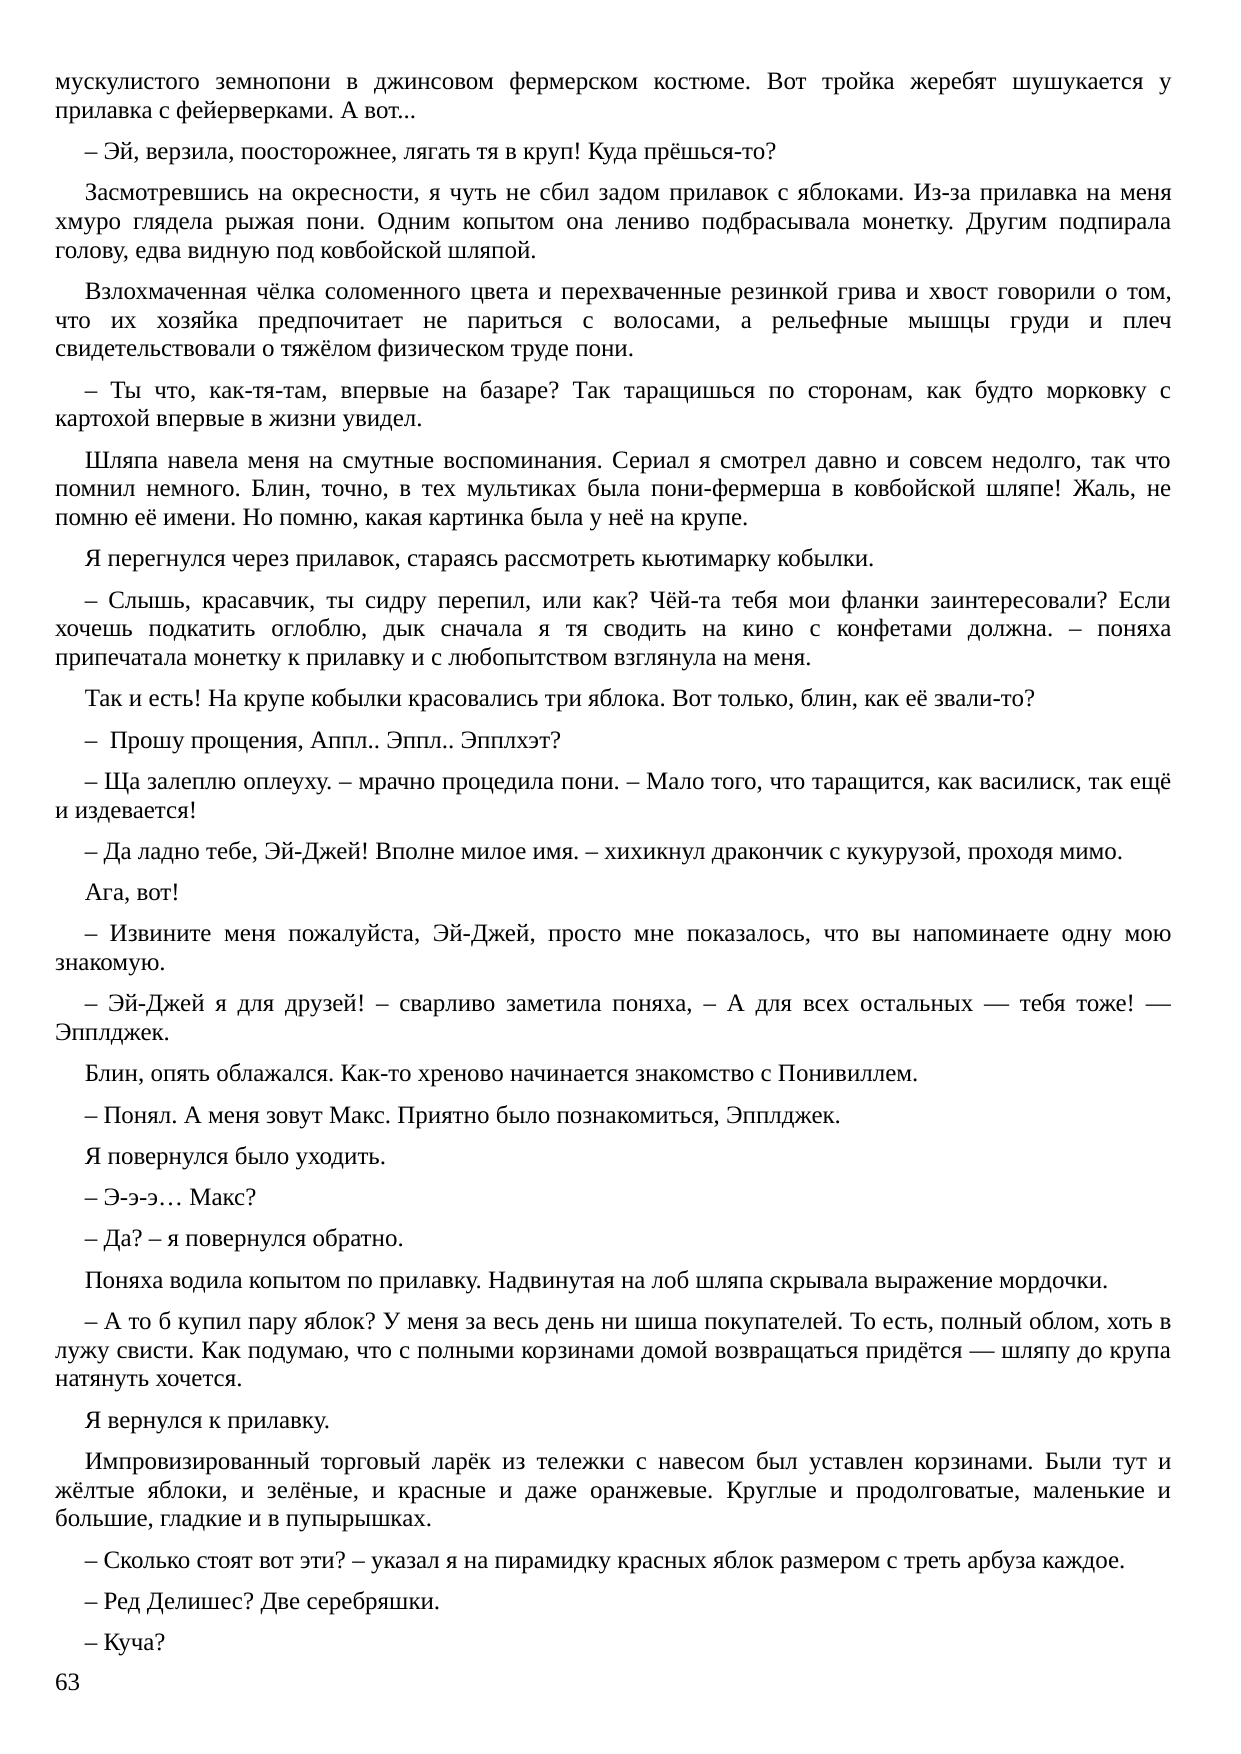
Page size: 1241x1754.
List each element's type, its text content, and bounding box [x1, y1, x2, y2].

text – Да ладно тебе, Эй-Джей! Вполне милое имя. – хихикнул дракончик с кукурузой, проходя мимо. [55, 836, 1173, 865]
text – Эй-Джей я для друзей! – сварливо заметила поняха, – А для всех остальных — тебя тоже! — Эпплджек. [55, 988, 1173, 1046]
text – Ща залеплю оплеуху. – мрачно процедила пони. – Мало того, что таращится, как василиск, так ещё и издевается! [55, 766, 1173, 823]
text – Прошу прощения, Аппл.. Эппл.. Эпплхэт? [55, 725, 1173, 753]
text Импровизированный торговый ларёк из тележки с навесом был уставлен корзинами. Были тут и жёлтые яблоки, и зелёные, и красные и даже оранжевые. Круглые и продолговатые, маленькие и большие, гладкие и в пупырышках. [55, 1446, 1173, 1532]
text Я повернулся было уходить. [55, 1141, 1173, 1170]
text Блин, опять облажался. Как-то хреново начинается знакомство с Понивиллем. [55, 1058, 1173, 1087]
text – Э-э-э… Макс? [55, 1182, 1173, 1211]
text Я вернулся к прилавку. [55, 1405, 1173, 1433]
text Ага, вот! [55, 877, 1173, 906]
text – Куча? [55, 1627, 1173, 1656]
text – Извините меня пожалуйста, Эй-Джей, просто мне показалось, что вы напоминаете одну мою знакомую. [55, 918, 1173, 976]
text – Эй, верзила, поосторожнее, лягать тя в круп! Куда прёшься-то? [55, 136, 1173, 165]
text – Ты что, как-тя-там, впервые на базаре? Так таращишься по сторонам, как будто морковку с картохой впервые в жизни увидел. [55, 375, 1173, 432]
text – Понял. А меня зовут Макс. Приятно было познакомиться, Эпплджек. [55, 1100, 1173, 1128]
text – Да? – я повернулся обратно. [55, 1223, 1173, 1252]
text мускулистого земнопони в джинсовом фермерском костюме. Вот тройка жеребят шушукается у прилавка с фейерверками. А вот... [55, 66, 1173, 123]
text – А то б купил пару яблок? У меня за весь день ни шиша покупателей. То есть, полный облом, хоть в лужу свисти. Как подумаю, что с полными корзинами домой возвращаться придётся — шляпу до крупа натянуть хочется. [55, 1306, 1173, 1392]
text Засмотревшись на окресности, я чуть не сбил задом прилавок с яблоками. Из-за прилавка на меня хмуро глядела рыжая пони. Одним копытом она лениво подбрасывала монетку. Другим подпирала голову, едва видную под ковбойской шляпой. [55, 177, 1173, 263]
text – Сколько стоят вот эти? – указал я на пирамидку красных яблок размером с треть арбуза каждое. [55, 1545, 1173, 1573]
text – Слышь, красавчик, ты сидру перепил, или как? Чёй-та тебя мои фланки заинтересовали? Если хочешь подкатить оглоблю, дык сначала я тя сводить на кино с конфетами должна. – поняха припечатала монетку к прилавку и с любопытством взглянула на меня. [55, 585, 1173, 671]
text – Ред Делишес? Две серебряшки. [55, 1586, 1173, 1615]
text Я перегнулся через прилавок, стараясь рассмотреть кьютимарку кобылки. [55, 543, 1173, 572]
text Поняха водила копытом по прилавку. Надвинутая на лоб шляпа скрывала выражение мордочки. [55, 1265, 1173, 1293]
text Так и есть! На крупе кобылки красовались три яблока. Вот только, блин, как её звали-то? [55, 683, 1173, 712]
text Взлохмаченная чёлка соломенного цвета и перехваченные резинкой грива и хвост говорили о том, что их хозяйка предпочитает не париться с волосами, а рельефные мышцы груди и плеч свидетельствовали о тяжёлом физическом труде пони. [55, 276, 1173, 362]
text Шляпа навела меня на смутные воспоминания. Сериал я смотрел давно и совсем недолго, так что помнил немного. Блин, точно, в тех мультиках была пони-фермерша в ковбойской шляпе! Жаль, не помню её имени. Но помню, какая картинка была у неё на крупе. [55, 445, 1173, 531]
